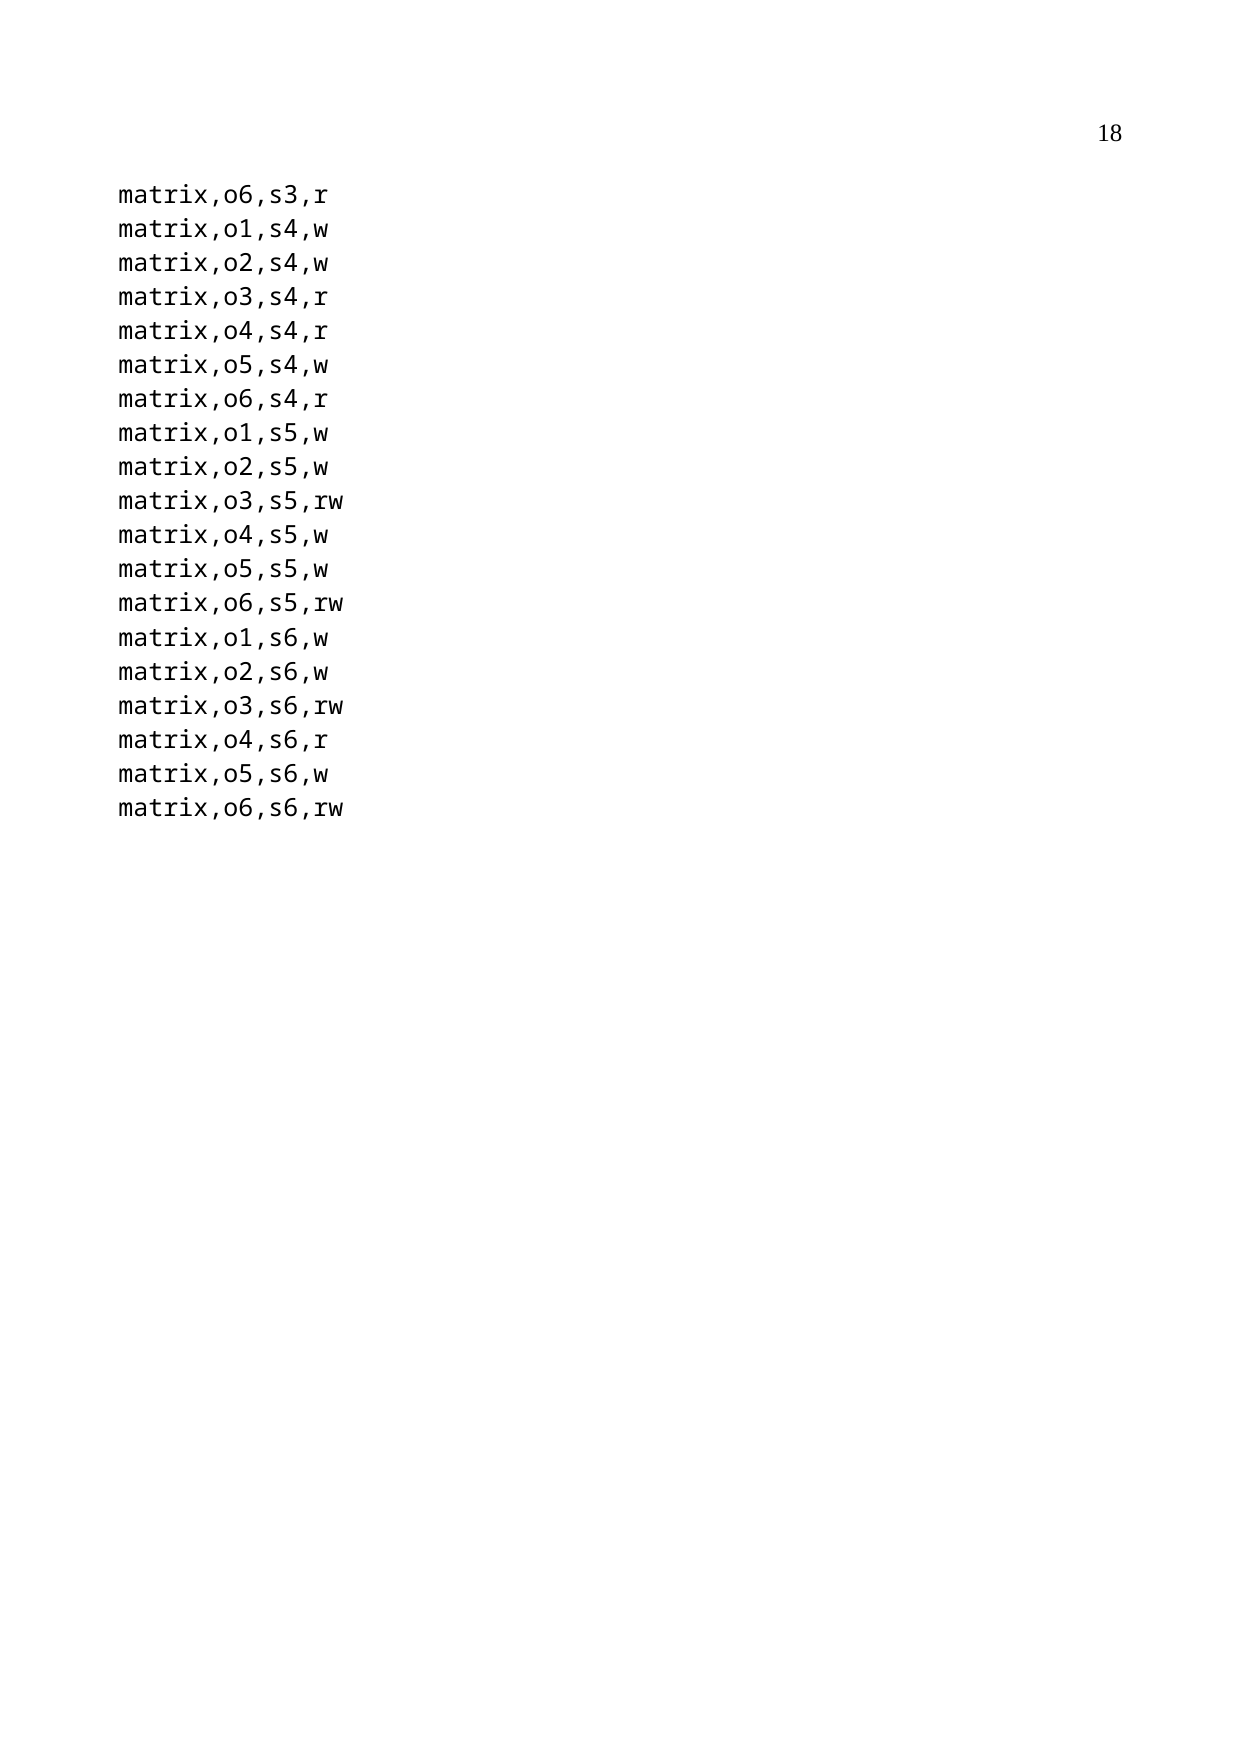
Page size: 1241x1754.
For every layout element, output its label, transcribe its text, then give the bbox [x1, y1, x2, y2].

text matrix,o6,s5,rw [118, 585, 1122, 619]
text matrix,o4,s4,r [118, 313, 1122, 347]
text matrix,o3,s5,rw [118, 483, 1122, 517]
text matrix,o2,s5,w [118, 449, 1122, 483]
text matrix,o4,s5,w [118, 517, 1122, 551]
text matrix,o1,s4,w [118, 210, 1122, 244]
text matrix,o1,s5,w [118, 415, 1122, 449]
text matrix,o1,s6,w [118, 619, 1122, 653]
text matrix,o6,s4,r [118, 381, 1122, 415]
text matrix,o6,s3,r [118, 176, 1122, 210]
text matrix,o3,s6,rw [118, 687, 1122, 721]
text matrix,o3,s4,r [118, 278, 1122, 313]
text matrix,o5,s5,w [118, 551, 1122, 585]
text matrix,o5,s4,w [118, 347, 1122, 381]
text matrix,o2,s6,w [118, 653, 1122, 687]
text matrix,o6,s6,rw [118, 789, 1122, 823]
text matrix,o5,s6,w [118, 755, 1122, 789]
text matrix,o4,s6,r [118, 721, 1122, 755]
text matrix,o2,s4,w [118, 244, 1122, 278]
